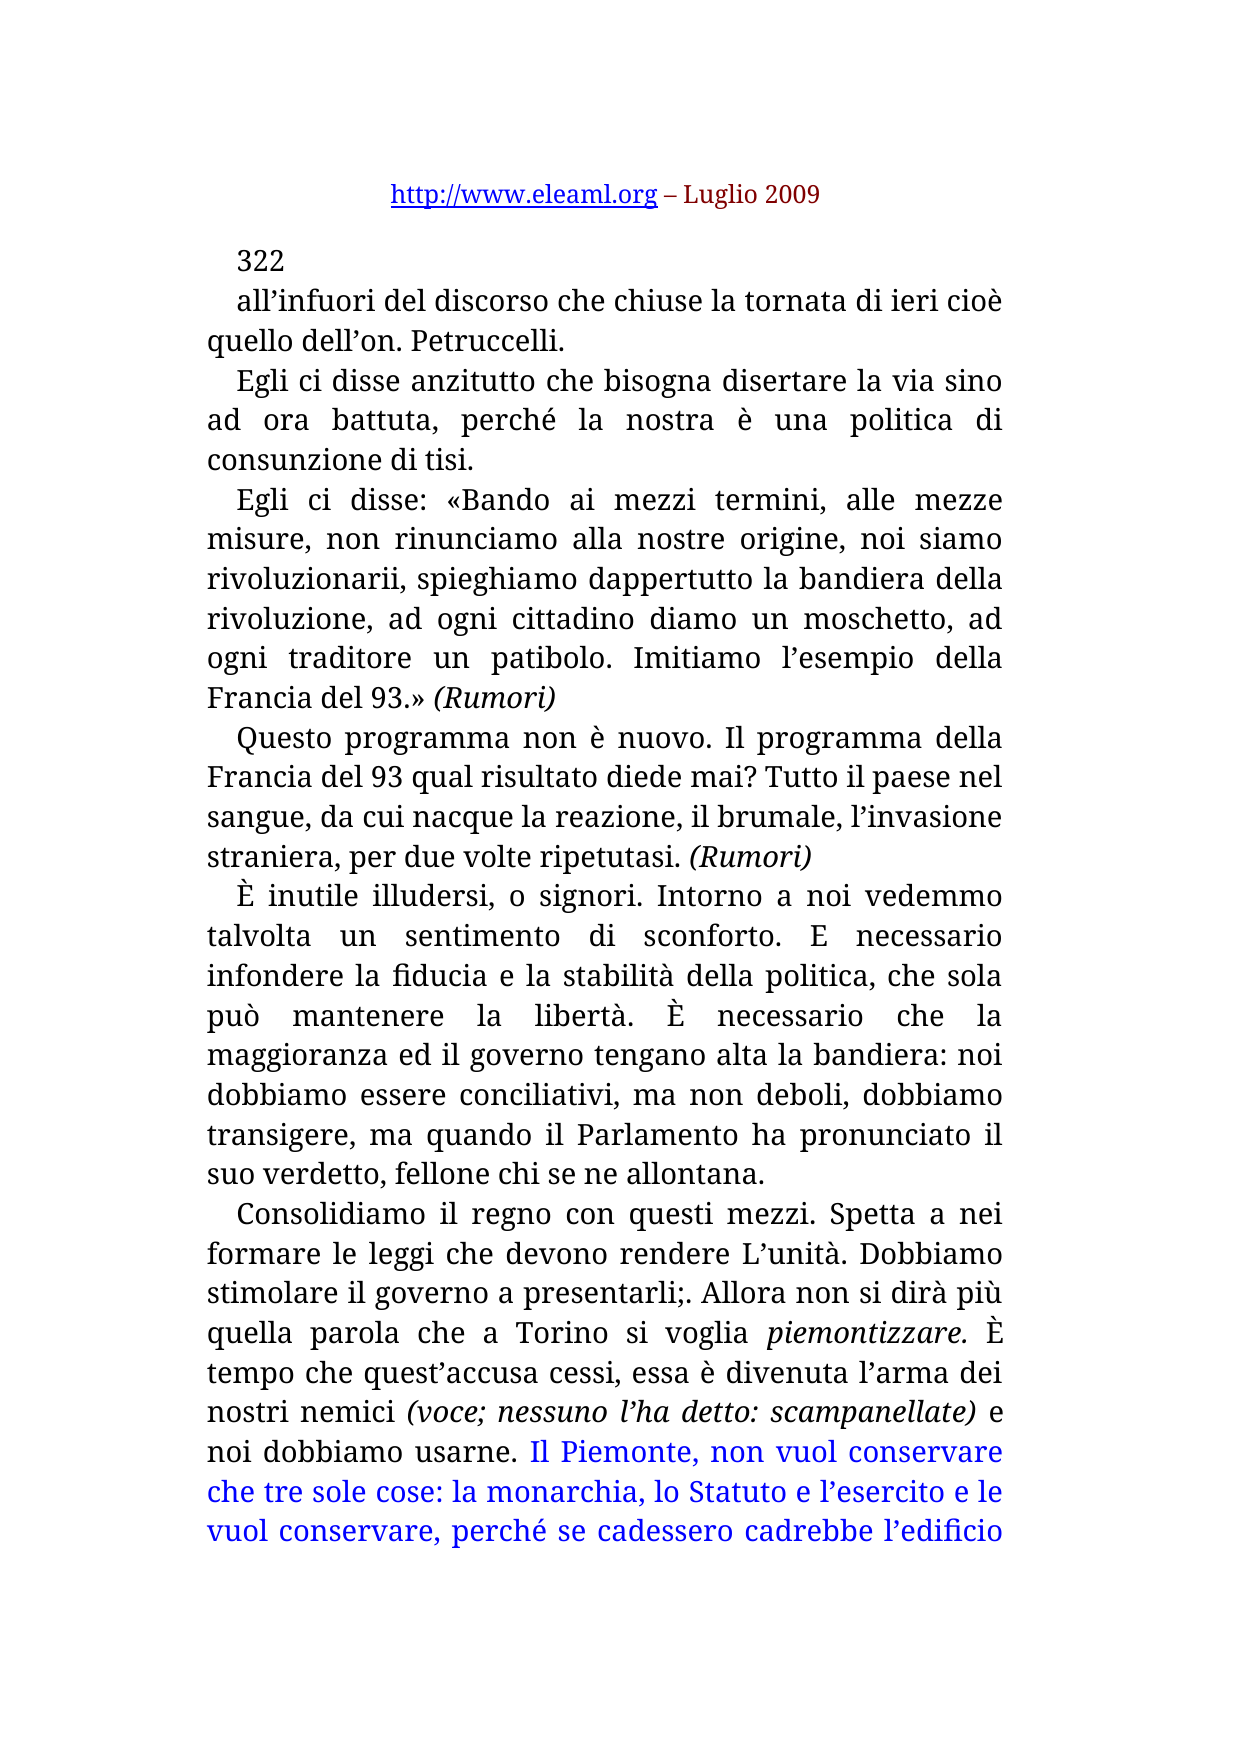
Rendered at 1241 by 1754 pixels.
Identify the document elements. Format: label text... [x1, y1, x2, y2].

text Questo programma non è nuovo. Il programma della Francia del 93 qual risultato diede mai? Tutto il paese nel sangue, da cui nacque la reazione, il brumale, l’invasione straniera, per due volte ripetutasi. (Rumori) [207, 717, 1004, 876]
text all’infuori del discorso che chiuse la tornata di ieri cioè quello dell’on. Petruccelli. [207, 280, 1004, 360]
text È inutile illudersi, o signori. Intorno a noi vedemmo talvolta un sentimento di sconforto. E necessario infondere la fiducia e la stabilità della politica, che sola può mantenere la libertà. È necessario che la maggioranza ed il governo tengano alta la bandiera: noi dobbiamo essere conciliativi, ma non deboli, dobbiamo transigere, ma quando il Parlamento ha pronunciato il suo verdetto, fellone chi se ne allontana. [207, 876, 1004, 1193]
text Consolidiamo il regno con questi mezzi. Spetta a nei formare le leggi che devono rendere L’unità. Dobbiamo stimolare il governo a presentarli;. Allora non si dirà più quella parola che a Torino si voglia piemontizzare. È tempo che quest’accusa cessi, essa è divenuta l’arma dei nostri nemici (voce; nessuno l’ha detto: scampanellate) e noi dobbiamo usarne. Il Piemonte, non vuol conservare che tre sole cose: la monarchia, lo Statuto e l’esercito e le vuol conservare, perché se cadessero cadrebbe l’edificio [207, 1193, 1004, 1550]
text 322 [207, 241, 1004, 280]
text Egli ci disse anzitutto che bisogna disertare la via sino ad ora battuta, perché la nostra è una politica di consunzione di tisi. [207, 360, 1004, 479]
text Egli ci disse: «Bando ai mezzi termini, alle mezze misure, non rinunciamo alla nostre origine, noi siamo rivoluzionarii, spieghiamo dappertutto la bandiera della rivoluzione, ad ogni cittadino diamo un moschetto, ad ogni traditore un patibolo. Imitiamo l’esempio della Francia del 93.» (Rumori) [207, 479, 1004, 717]
